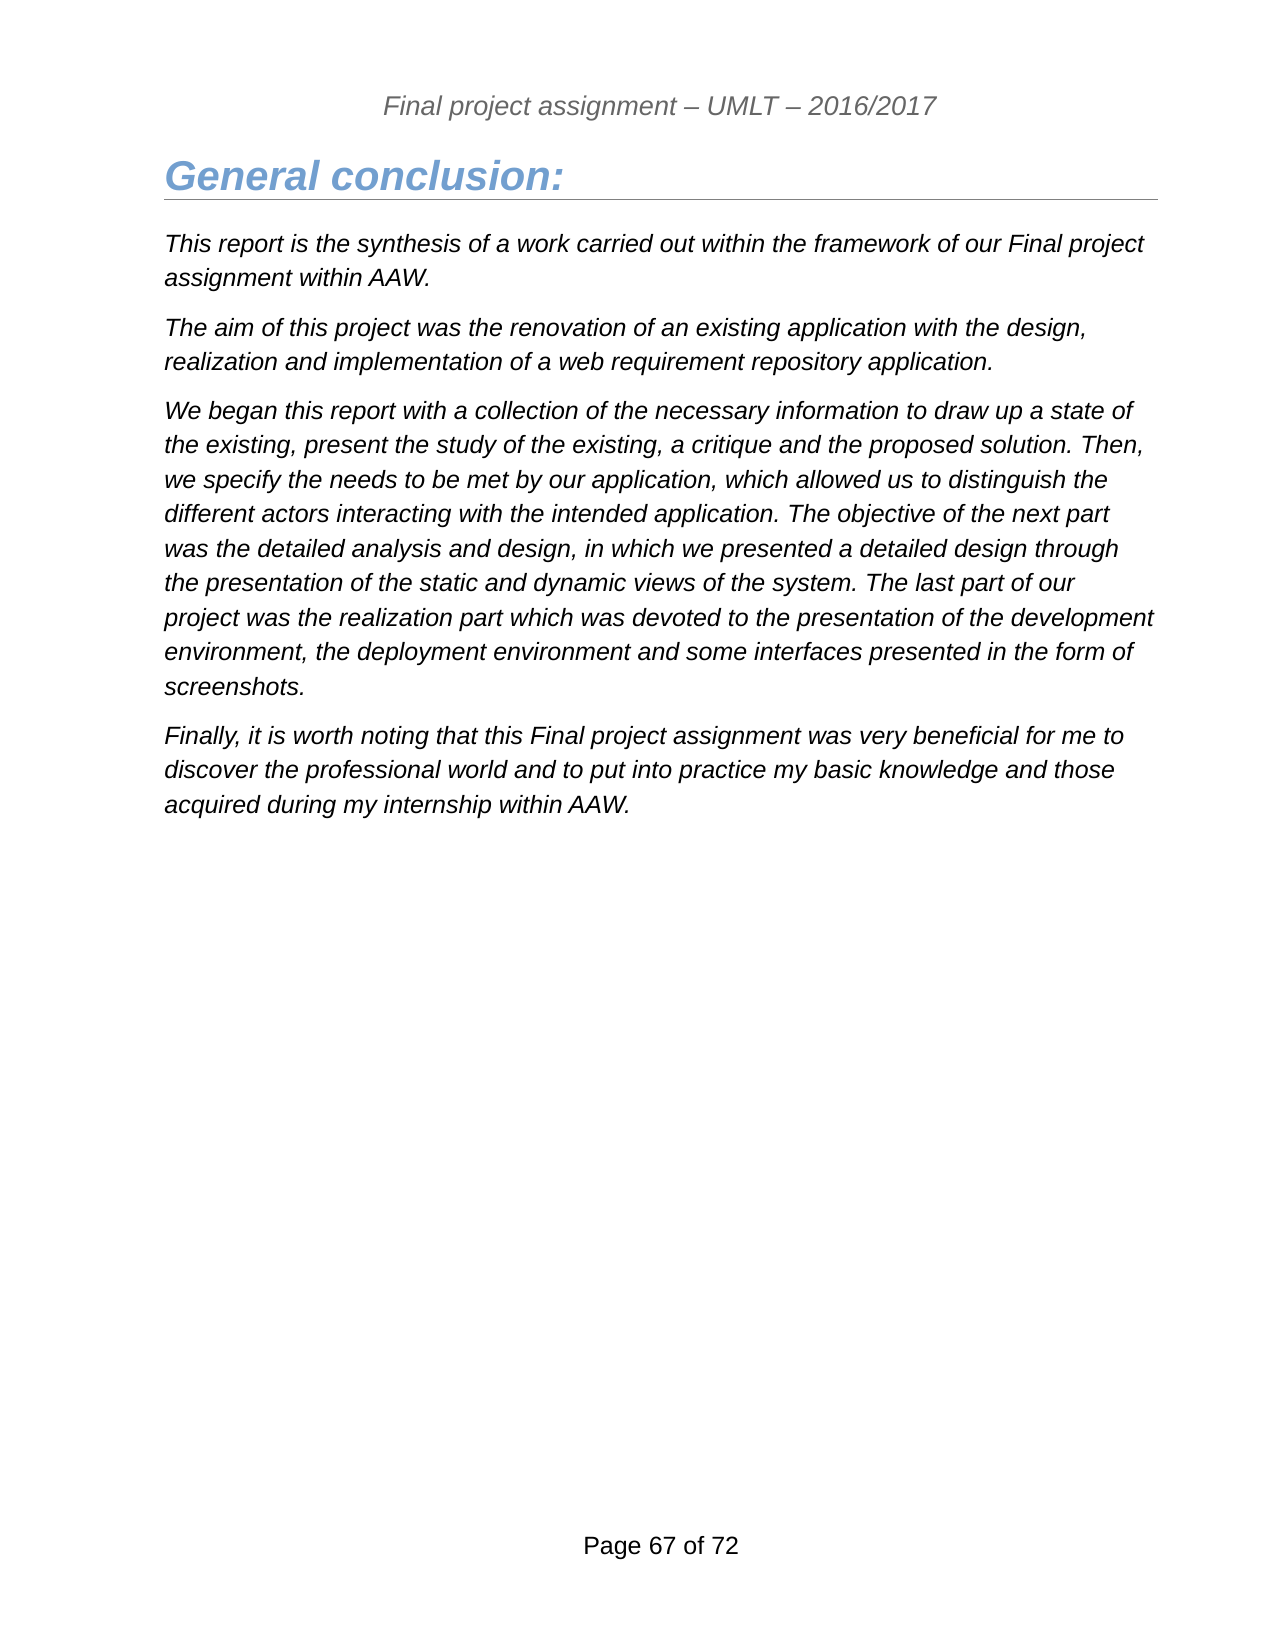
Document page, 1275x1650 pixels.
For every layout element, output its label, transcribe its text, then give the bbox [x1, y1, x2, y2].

text The aim of this project was the renovation of an existing application with the design, realization and implementation of a web requirement repository application. [164, 312, 1158, 376]
text General conclusion: [164, 151, 1158, 199]
text We began this report with a collection of the necessary information to draw up a state of the existing, present the study of the existing, a critique and the proposed solution. Then, we specify the needs to be met by our application, which allowed us to distinguish the different actors interacting with the intended application. The objective of the next part was the detailed analysis and design, in which we presented a detailed design through the presentation of the static and dynamic views of the system. The last part of our project was the realization part which was devoted to the presentation of the development environment, the deployment environment and some interfaces presented in the form of screenshots. [164, 396, 1158, 701]
text This report is the synthesis of a work carried out within the framework of our Final project assignment within AAW. [164, 229, 1158, 292]
text Finally, it is worth noting that this Final project assignment was very beneficial for me to discover the professional world and to put into practice my basic knowledge and those acquired during my internship within AAW. [164, 721, 1158, 819]
